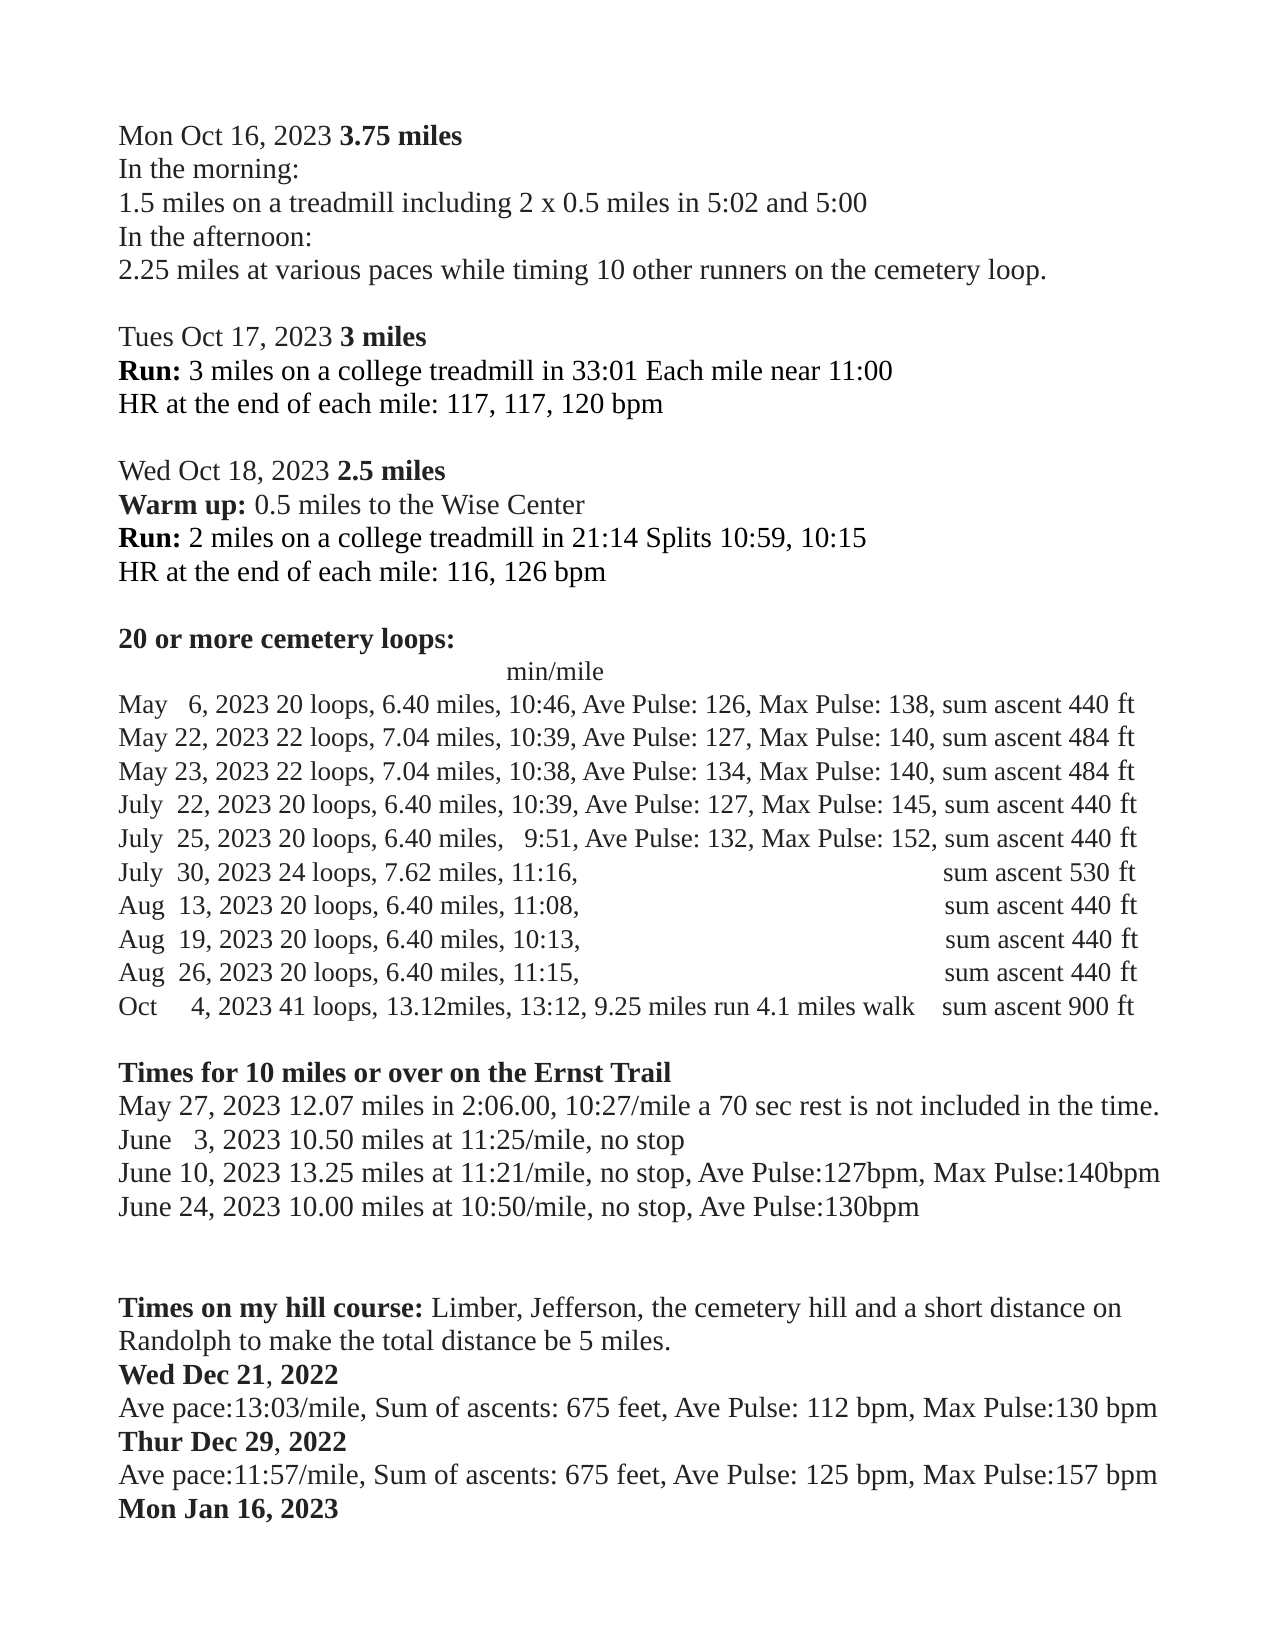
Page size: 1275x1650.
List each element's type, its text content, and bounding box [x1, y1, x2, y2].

text Mon Jan 16, 2023 [118, 1491, 1161, 1524]
text Wed Oct 18, 2023 2.5 miles [118, 453, 1161, 487]
text July 30, 2023 24 loops, 7.62 miles, 11:16, sum ascent 530 ft [118, 854, 1161, 887]
text Aug 13, 2023 20 loops, 6.40 miles, 11:08, sum ascent 440 ft [118, 887, 1161, 921]
text June 3, 2023 10.50 miles at 11:25/mile, no stop [118, 1122, 1161, 1156]
text May 22, 2023 22 loops, 7.04 miles, 10:39, Ave Pulse: 127, Max Pulse: 140, sum ascent 484 ft [118, 719, 1161, 753]
text July 25, 2023 20 loops, 6.40 miles, 9:51, Ave Pulse: 132, Max Pulse: 152, sum ascent 440 ft [118, 820, 1161, 854]
text In the morning: [118, 152, 1161, 185]
text HR at the end of each mile: 117, 117, 120 bpm [118, 386, 1161, 420]
text Run: 2 miles on a college treadmill in 21:14 Splits 10:59, 10:15 [118, 521, 1161, 554]
text Thur Dec 29, 2022 [118, 1424, 1161, 1457]
text May 6, 2023 20 loops, 6.40 miles, 10:46, Ave Pulse: 126, Max Pulse: 138, sum ascent 440 ft [118, 686, 1161, 719]
text June 10, 2023 13.25 miles at 11:21/mile, no stop, Ave Pulse:127bpm, Max Pulse:140bpm [118, 1156, 1161, 1189]
text Warm up: 0.5 miles to the Wise Center [118, 487, 1161, 521]
text Aug 19, 2023 20 loops, 6.40 miles, 10:13, sum ascent 440 ft [118, 921, 1161, 954]
text May 27, 2023 12.07 miles in 2:06.00, 10:27/mile a 70 sec rest is not included in the time. [118, 1088, 1161, 1122]
text Oct 4, 2023 41 loops, 13.12miles, 13:12, 9.25 miles run 4.1 miles walk sum ascent 900 ft [118, 988, 1161, 1021]
text June 24, 2023 10.00 miles at 10:50/mile, no stop, Ave Pulse:130bpm [118, 1189, 1161, 1223]
text Mon Oct 16, 2023 3.75 miles [118, 118, 1161, 152]
text min/mile [118, 655, 1161, 686]
text Wed Dec 21, 2022 [118, 1357, 1161, 1390]
text 20 or more cemetery loops: [118, 621, 1161, 655]
text Times on my hill course: Limber, Jefferson, the cemetery hill and a short distance on Randolph to make the total distance be 5 miles. [118, 1290, 1161, 1357]
text July 22, 2023 20 loops, 6.40 miles, 10:39, Ave Pulse: 127, Max Pulse: 145, sum ascent 440 ft [118, 787, 1161, 820]
list 1.5 miles on a treadmill including 2 x 0.5 miles in 5:02 and 5:00 [118, 185, 1161, 219]
text Tues Oct 17, 2023 3 miles [118, 319, 1161, 353]
text Run: 3 miles on a college treadmill in 33:01 Each mile near 11:00 [118, 353, 1161, 386]
text May 23, 2023 22 loops, 7.04 miles, 10:38, Ave Pulse: 134, Max Pulse: 140, sum ascent 484 ft [118, 753, 1161, 787]
text HR at the end of each mile: 116, 126 bpm [118, 554, 1161, 588]
text Ave pace:13:03/mile, Sum of ascents: 675 feet, Ave Pulse: 112 bpm, Max Pulse:130 bpm [118, 1390, 1161, 1424]
list 2.25 miles at various paces while timing 10 other runners on the cemetery loop. [118, 252, 1161, 286]
list In the afternoon: [118, 219, 1161, 252]
text Times for 10 miles or over on the Ernst Trail [118, 1055, 1161, 1088]
text Aug 26, 2023 20 loops, 6.40 miles, 11:15, sum ascent 440 ft [118, 954, 1161, 988]
text Ave pace:11:57/mile, Sum of ascents: 675 feet, Ave Pulse: 125 bpm, Max Pulse:157 bpm [118, 1457, 1161, 1491]
